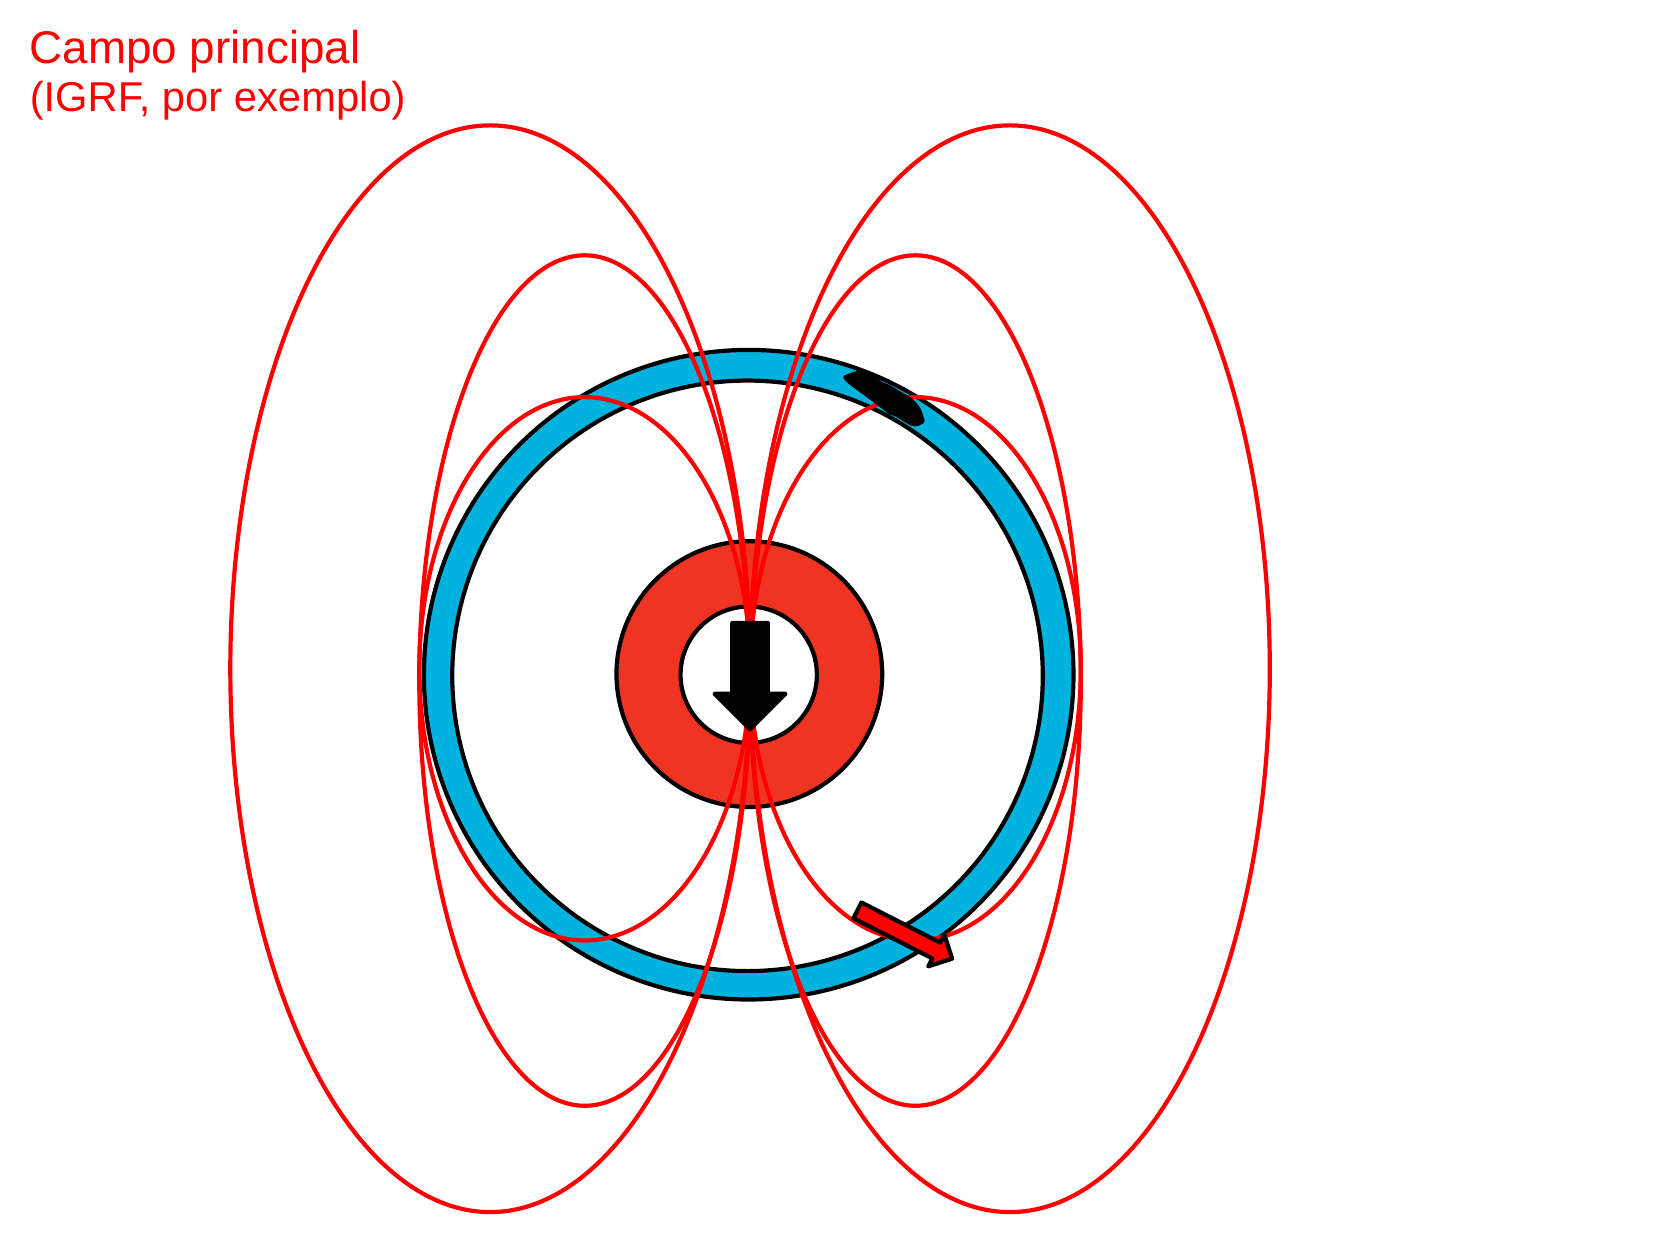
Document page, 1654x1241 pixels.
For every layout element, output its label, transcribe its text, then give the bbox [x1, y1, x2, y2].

text_box [785, 354, 806, 408]
text_box [704, 349, 795, 585]
text_box [562, 759, 744, 995]
text_box [585, 355, 741, 566]
text_box [694, 353, 716, 411]
text_box [423, 356, 1074, 995]
text_box Campo principal (IGRF, por exemplo) [15, 15, 511, 129]
text_box [701, 762, 799, 1000]
